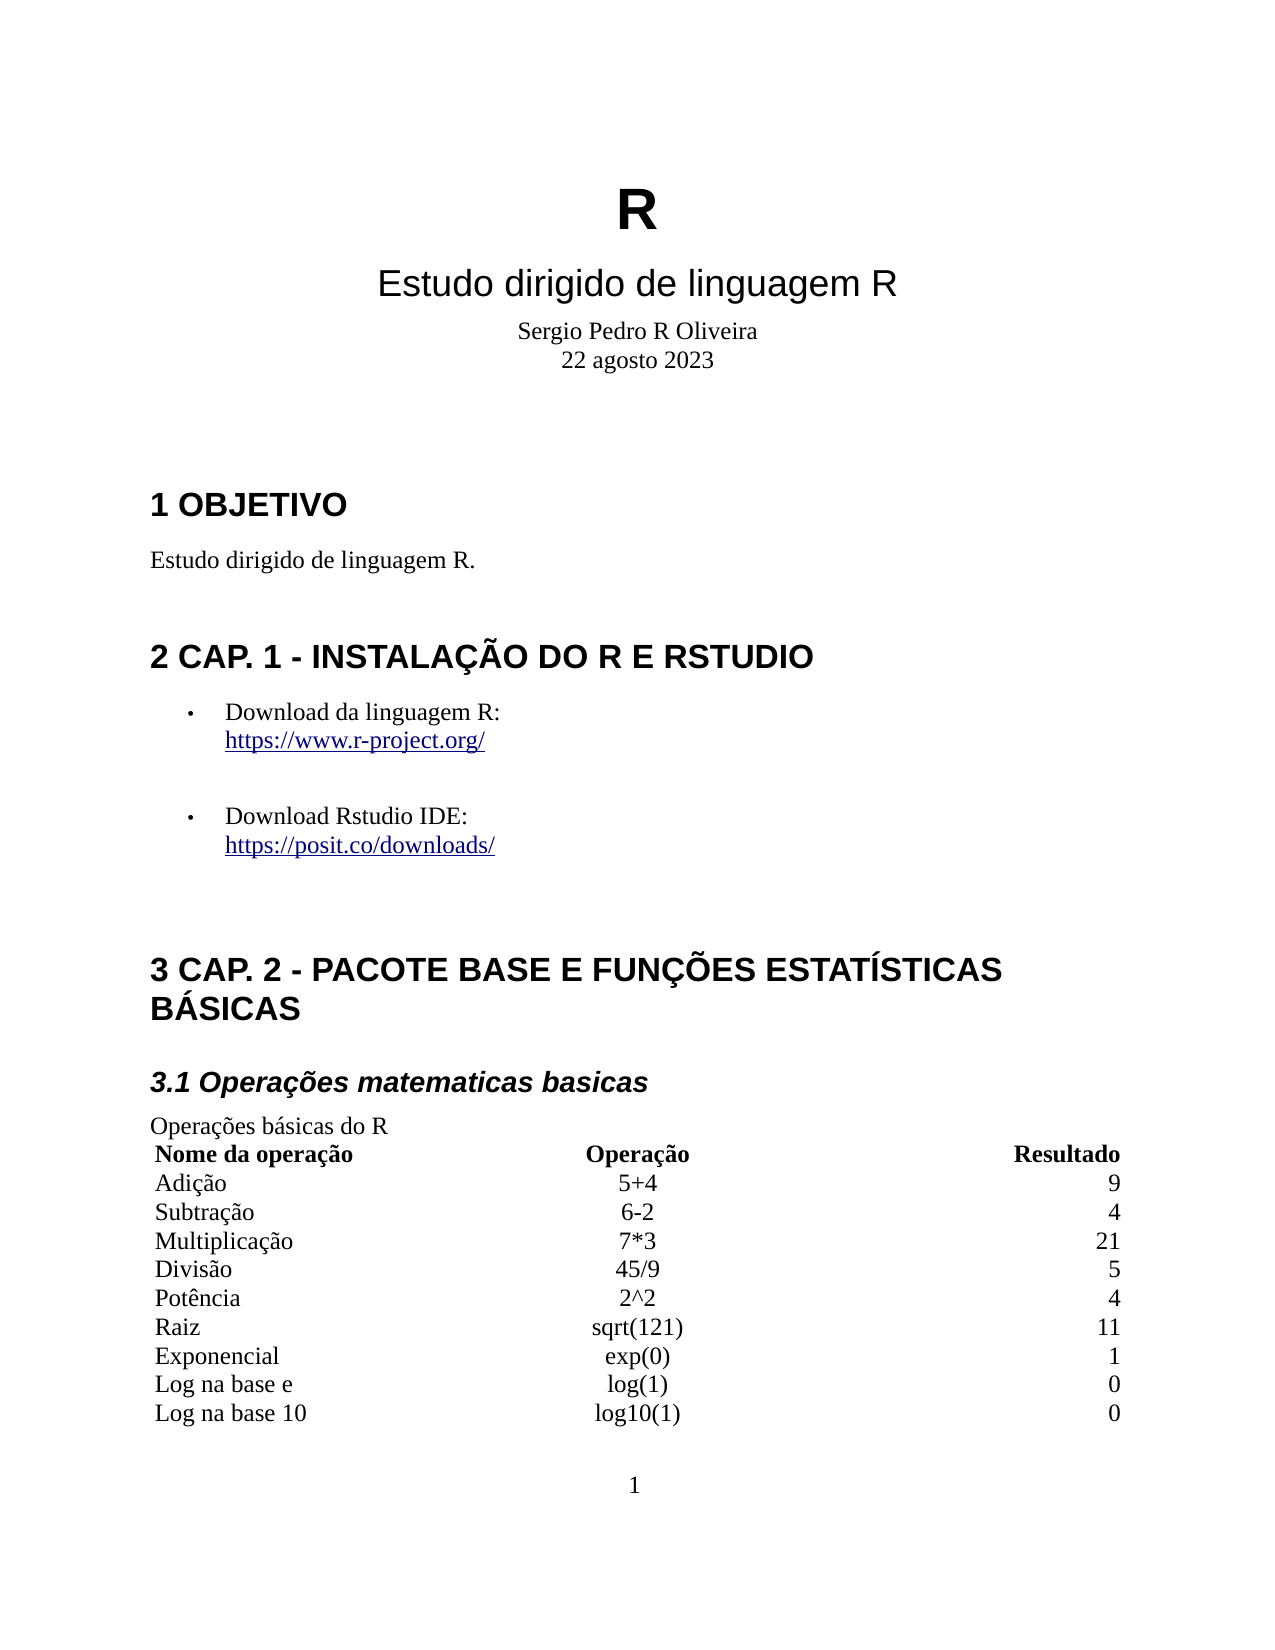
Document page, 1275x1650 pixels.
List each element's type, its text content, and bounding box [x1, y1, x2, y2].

list Download Rstudio IDE: https://posit.co/downloads/ [187, 801, 1125, 887]
table_cell exp(0) [475, 1341, 800, 1369]
text Operações básicas do R [150, 1111, 1125, 1139]
table_header Resultado [800, 1140, 1125, 1168]
table_cell Log na base e [150, 1370, 475, 1398]
table_cell 45/9 [475, 1255, 800, 1283]
subtitle 3 CAP. 2 - PACOTE BASE E FUNÇÕES ESTATÍSTICAS BÁSICAS [150, 950, 1125, 1027]
table_cell Potência [150, 1283, 475, 1312]
subtitle Estudo dirigido de linguagem R [150, 261, 1125, 304]
table_cell 5 [800, 1255, 1125, 1283]
table_cell 7*3 [475, 1226, 800, 1254]
table_cell 2^2 [475, 1283, 800, 1312]
table_header Nome da operação [150, 1140, 475, 1168]
table_cell 21 [800, 1226, 1125, 1254]
text Sergio Pedro R Oliveira [150, 316, 1125, 345]
table_cell log10(1) [475, 1398, 800, 1427]
table_cell Log na base 10 [150, 1398, 475, 1427]
table_cell 1 [800, 1341, 1125, 1369]
subtitle 2 CAP. 1 - INSTALAÇÃO DO R E RSTUDIO [150, 637, 1125, 675]
table_cell Divisão [150, 1255, 475, 1283]
subtitle 1 OBJETIVO [150, 485, 1125, 524]
table_cell sqrt(121) [475, 1312, 800, 1341]
table_cell 4 [800, 1283, 1125, 1312]
table_cell Multiplicação [150, 1226, 475, 1254]
list Download da linguagem R: https://www.r-project.org/ [187, 697, 1125, 783]
table_cell 0 [800, 1370, 1125, 1398]
text Estudo dirigido de linguagem R. [150, 545, 1125, 603]
table_cell 6-2 [475, 1197, 800, 1226]
table_cell 5+4 [475, 1168, 800, 1197]
table_cell 0 [800, 1398, 1125, 1427]
table_cell Exponencial [150, 1341, 475, 1369]
table_cell 11 [800, 1312, 1125, 1341]
title R [150, 175, 1125, 242]
text 22 agosto 2023 [150, 345, 1125, 374]
subtitle 3.1 Operações matematicas basicas [150, 1065, 1125, 1098]
table_cell Raiz [150, 1312, 475, 1341]
table_cell 4 [800, 1197, 1125, 1226]
table_cell log(1) [475, 1370, 800, 1398]
table_cell Subtração [150, 1197, 475, 1226]
table_cell Adição [150, 1168, 475, 1197]
table_cell 9 [800, 1168, 1125, 1197]
table_header Operação [475, 1140, 800, 1168]
